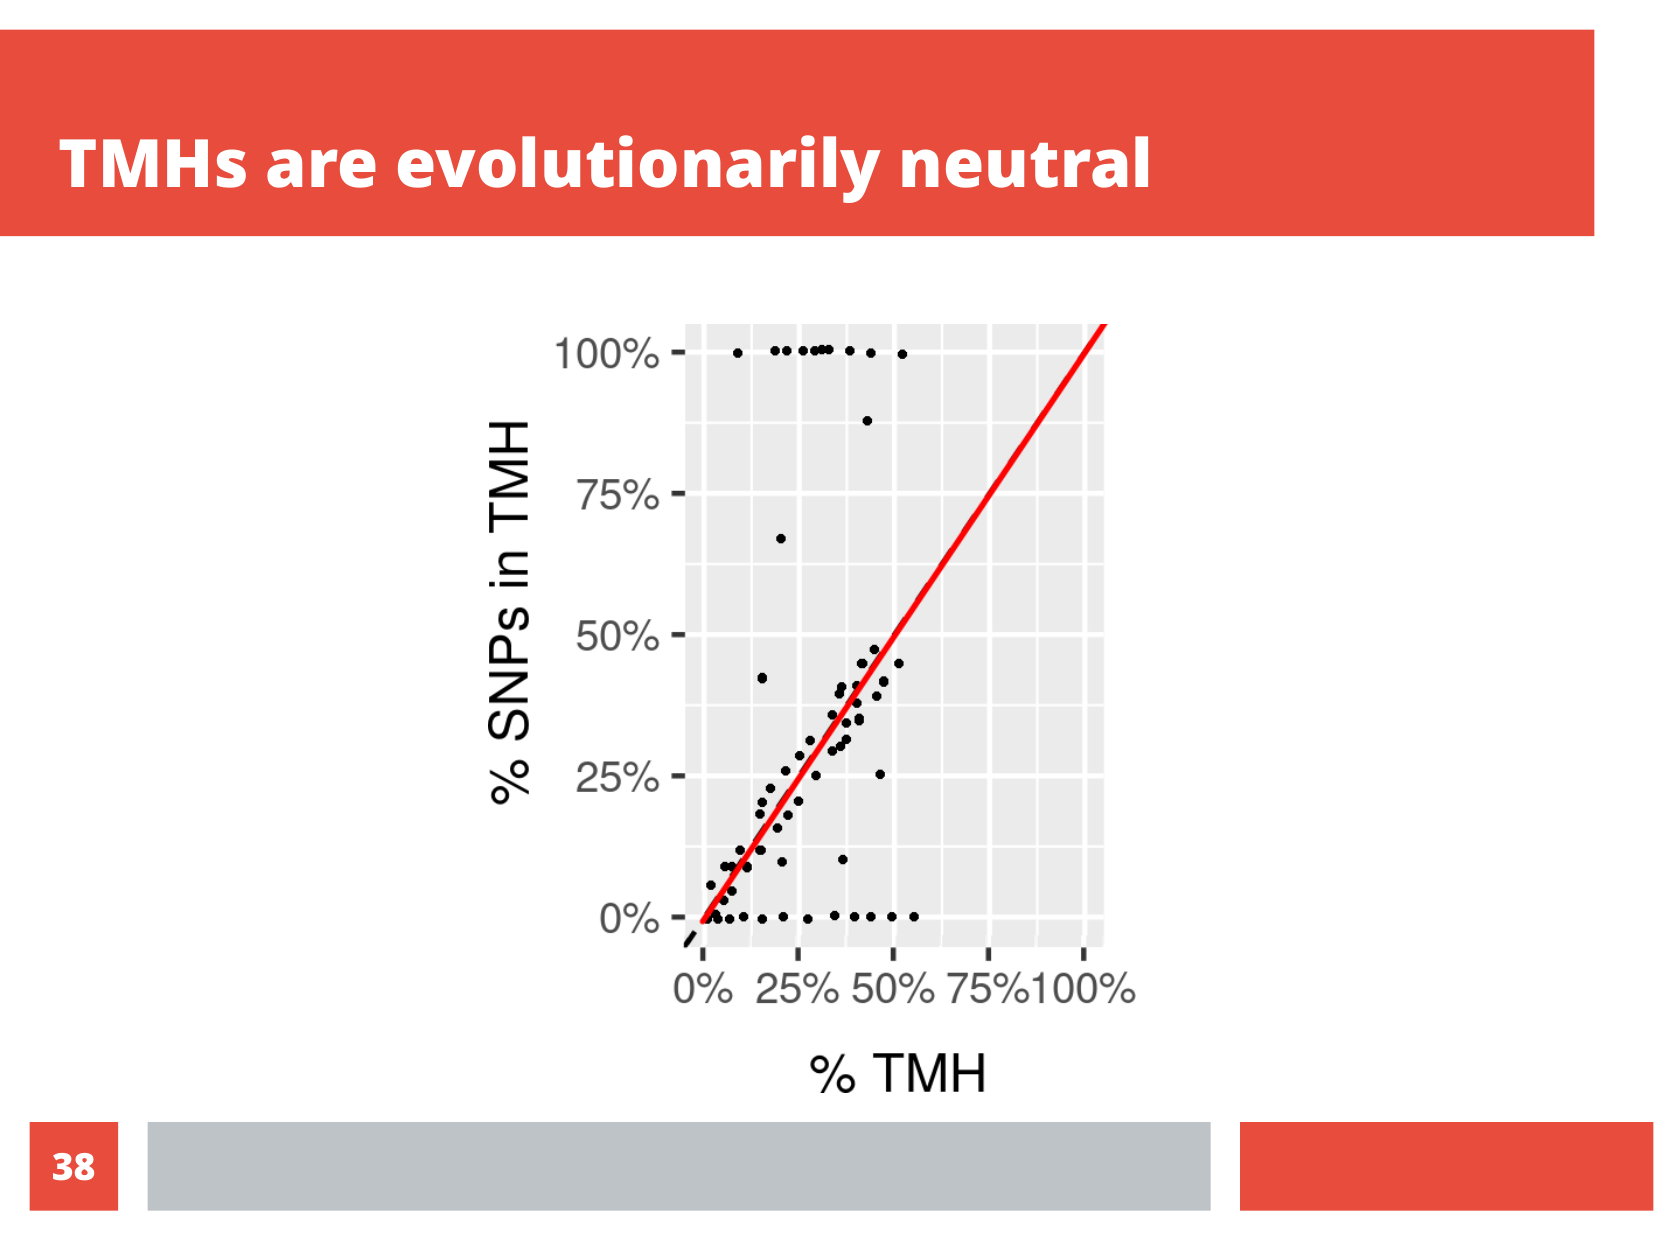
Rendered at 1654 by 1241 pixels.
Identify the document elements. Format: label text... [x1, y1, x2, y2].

picture [488, 324, 1136, 1093]
title TMHs are evolutionarily neutral [59, 59, 1595, 207]
